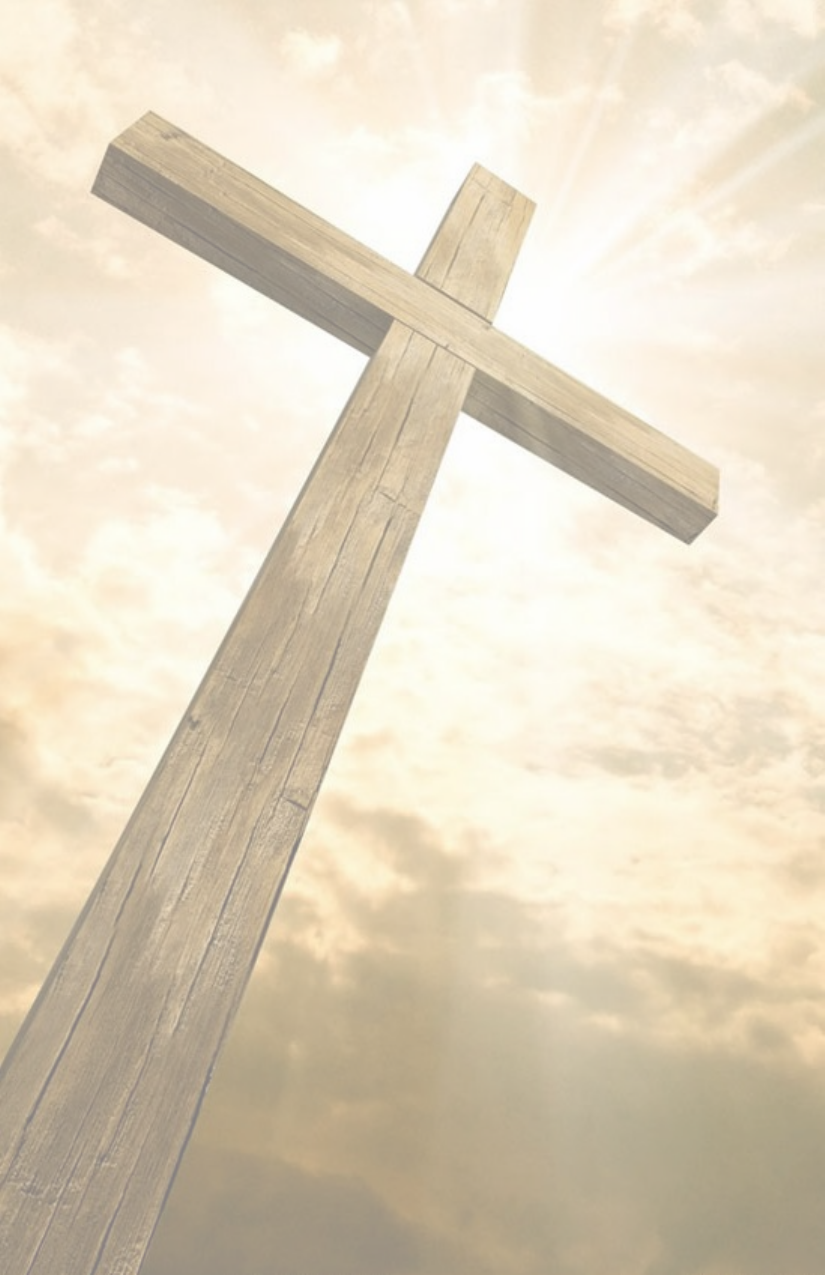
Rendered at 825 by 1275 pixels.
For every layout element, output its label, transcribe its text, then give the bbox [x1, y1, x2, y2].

text Like a bruisèd reed. [0, 0, 825, 1275]
